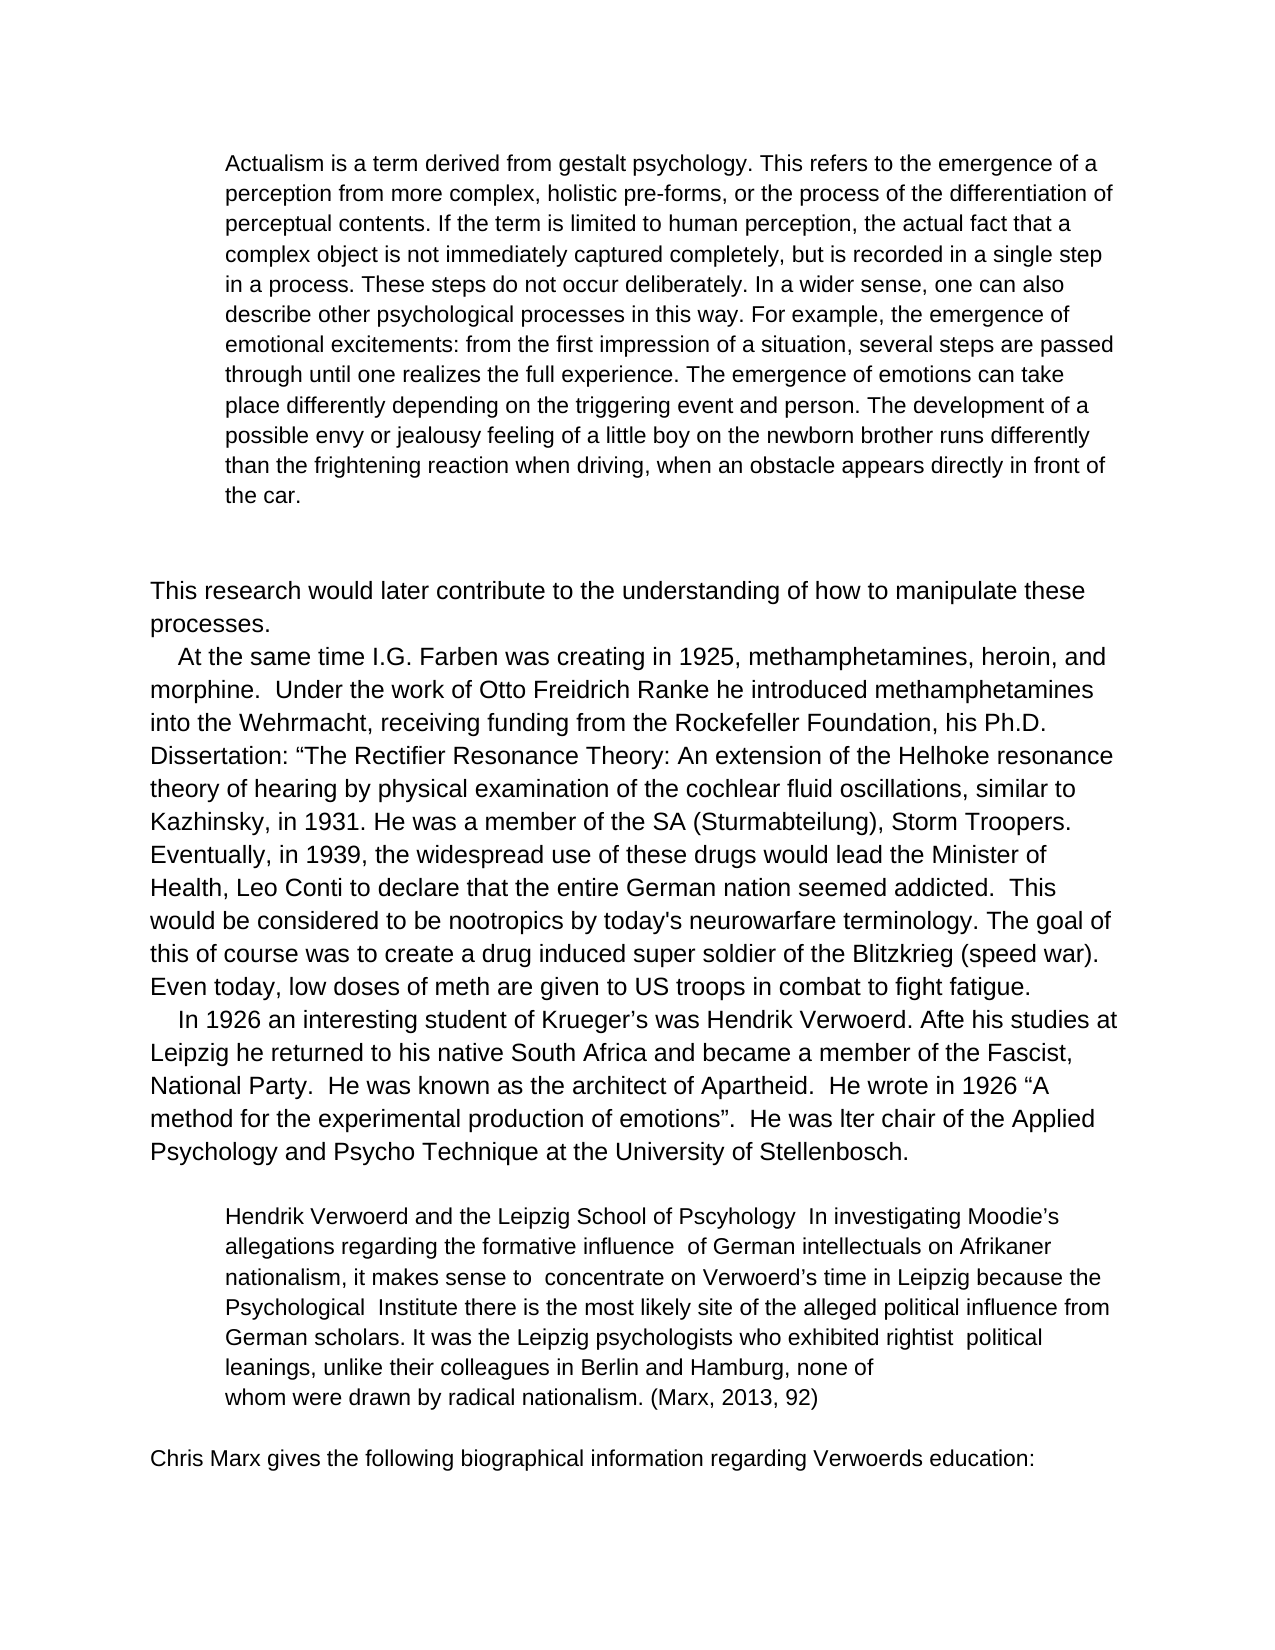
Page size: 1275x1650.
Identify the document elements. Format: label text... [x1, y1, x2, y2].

text At the same time I.G. Farben was creating in 1925, methamphetamines, heroin, and morphine. Under the work of Otto Freidrich Ranke he introduced methamphetamines into the Wehrmacht, receiving funding from the Rockefeller Foundation, his Ph.D. Dissertation: “The Rectifier Resonance Theory: An extension of the Helhoke resonance theory of hearing by physical examination of the cochlear fluid oscillations, similar to Kazhinsky, in 1931. He was a member of the SA (Sturmabteilung), Storm Troopers. Eventually, in 1939, the widespread use of these drugs would lead the Minister of Health, Leo Conti to declare that the entire German nation seemed addicted. This would be considered to be nootropics by today's neurowarfare terminology. The goal of this of course was to create a drug induced super soldier of the Blitzkrieg (speed war). Even today, low doses of meth are given to US troops in combat to fight fatigue. [150, 642, 1125, 1001]
text Hendrik Verwoerd and the Leipzig School of Pscyhology In investigating Moodie’s allegations regarding the formative influence of German intellectuals on Afrikaner nationalism, it makes sense to concentrate on Verwoerd’s time in Leipzig because the Psychological Institute there is the most likely site of the alleged political influence from German scholars. It was the Leipzig psychologists who exhibited rightist political leanings, unlike their colleagues in Berlin and Hamburg, none of whom were drawn by radical nationalism. (Marx, 2013, 92) [225, 1203, 1125, 1441]
text This research would later contribute to the understanding of how to manipulate these processes. [150, 543, 1125, 637]
text In 1926 an interesting student of Krueger’s was Hendrik Verwoerd. Afte his studies at Leipzig he returned to his native South Africa and became a member of the Fascist, National Party. He was known as the architect of Apartheid. He wrote in 1926 “A method for the experimental production of emotions”. He was lter chair of the Applied Psychology and Psycho Technique at the University of Stellenbosch. [150, 1005, 1125, 1166]
text Chris Marx gives the following biographical information regarding Verwoerds education: [150, 1445, 1125, 1471]
text Actualism is a term derived from gestalt psychology. This refers to the emergence of a perception from more complex, holistic pre-forms, or the process of the differentiation of perceptual contents. If the term is limited to human perception, the actual fact that a complex object is not immediately captured completely, but is recorded in a single step in a process. These steps do not occur deliberately. In a wider sense, one can also describe other psychological processes in this way. For example, the emergence of emotional excitements: from the first impression of a situation, several steps are passed through until one realizes the full experience. The emergence of emotions can take place differently depending on the triggering event and person. The development of a possible envy or jealousy feeling of a little boy on the newborn brother runs differently than the frightening reaction when driving, when an obstacle appears directly in front of the car. [225, 150, 1125, 539]
